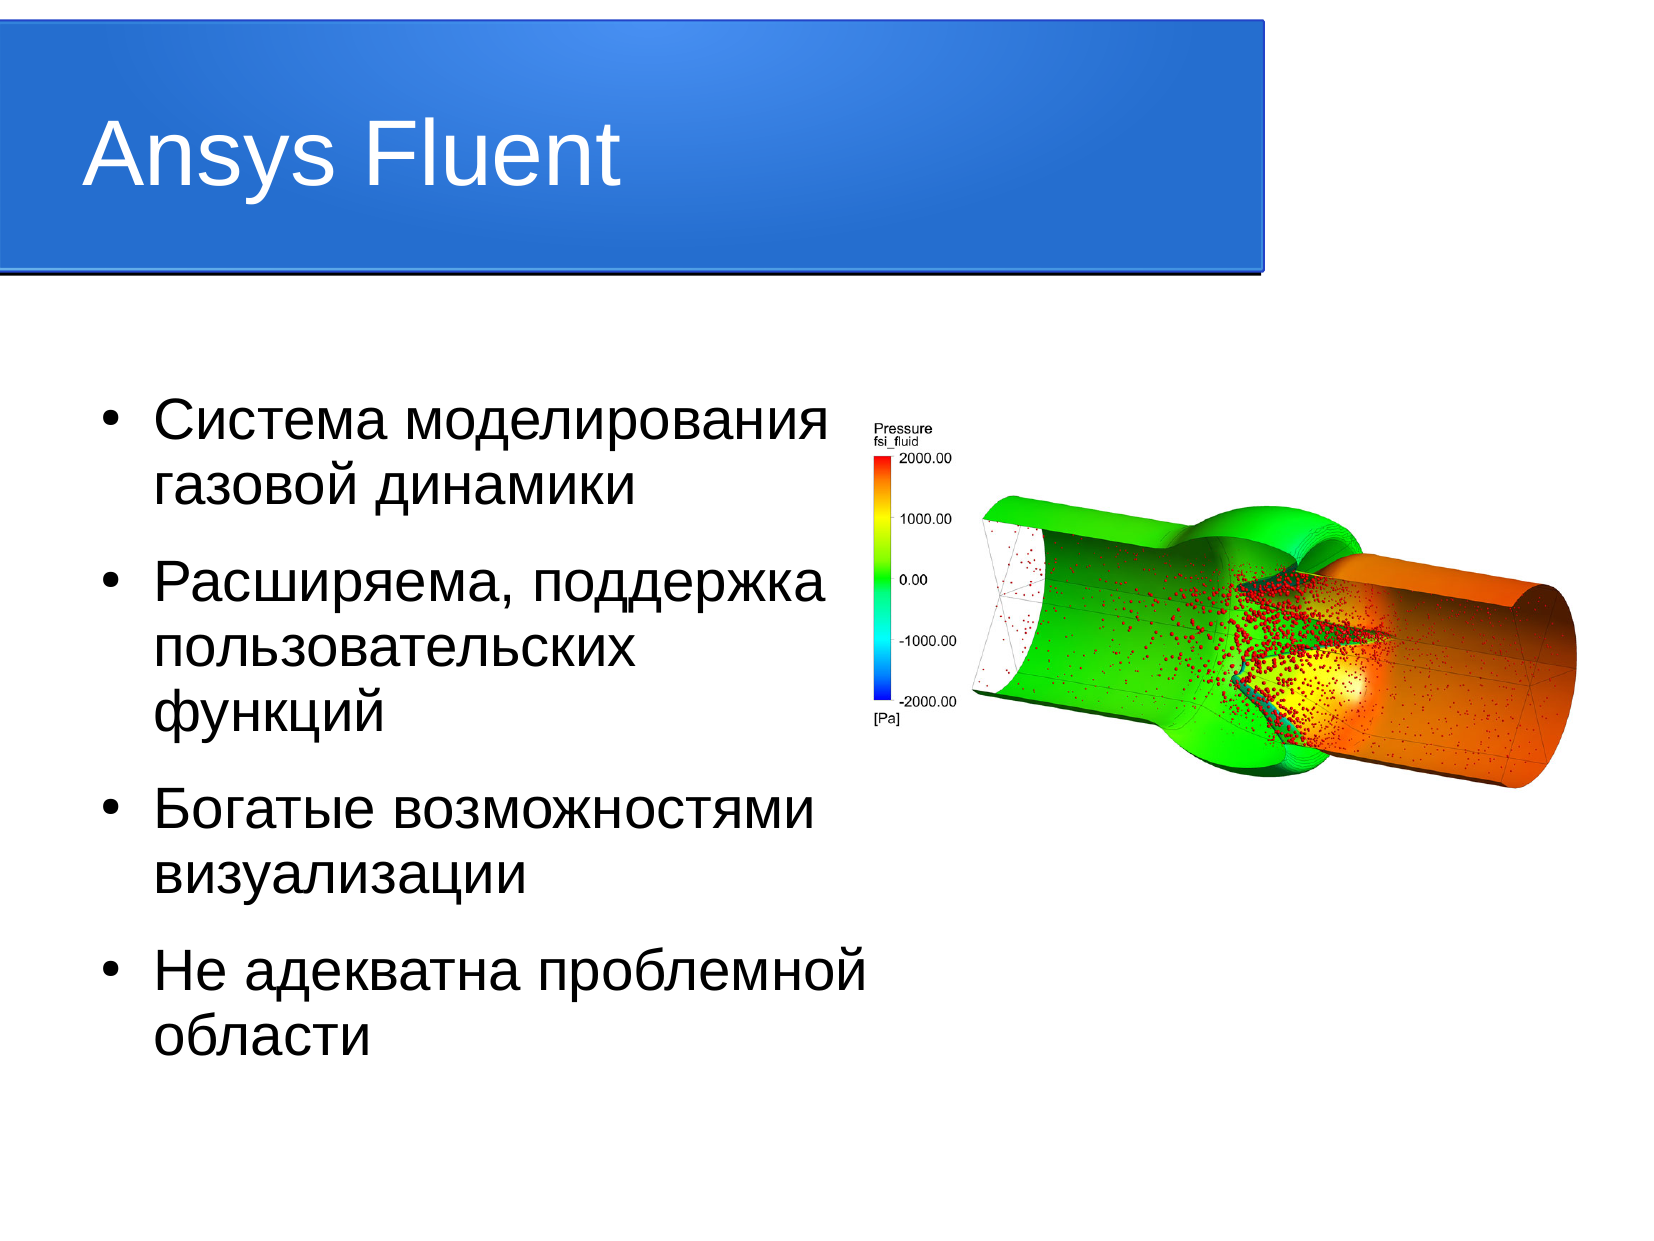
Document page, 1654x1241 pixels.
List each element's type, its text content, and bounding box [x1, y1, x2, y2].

list Система моделирования газовой динамики Расширяема, поддержка пользовательских функций Богатые возможностями визуализации Не адекватна проблемной области [82, 290, 871, 1186]
picture [870, 403, 1584, 811]
title Ansys Fluent [82, 49, 1250, 257]
